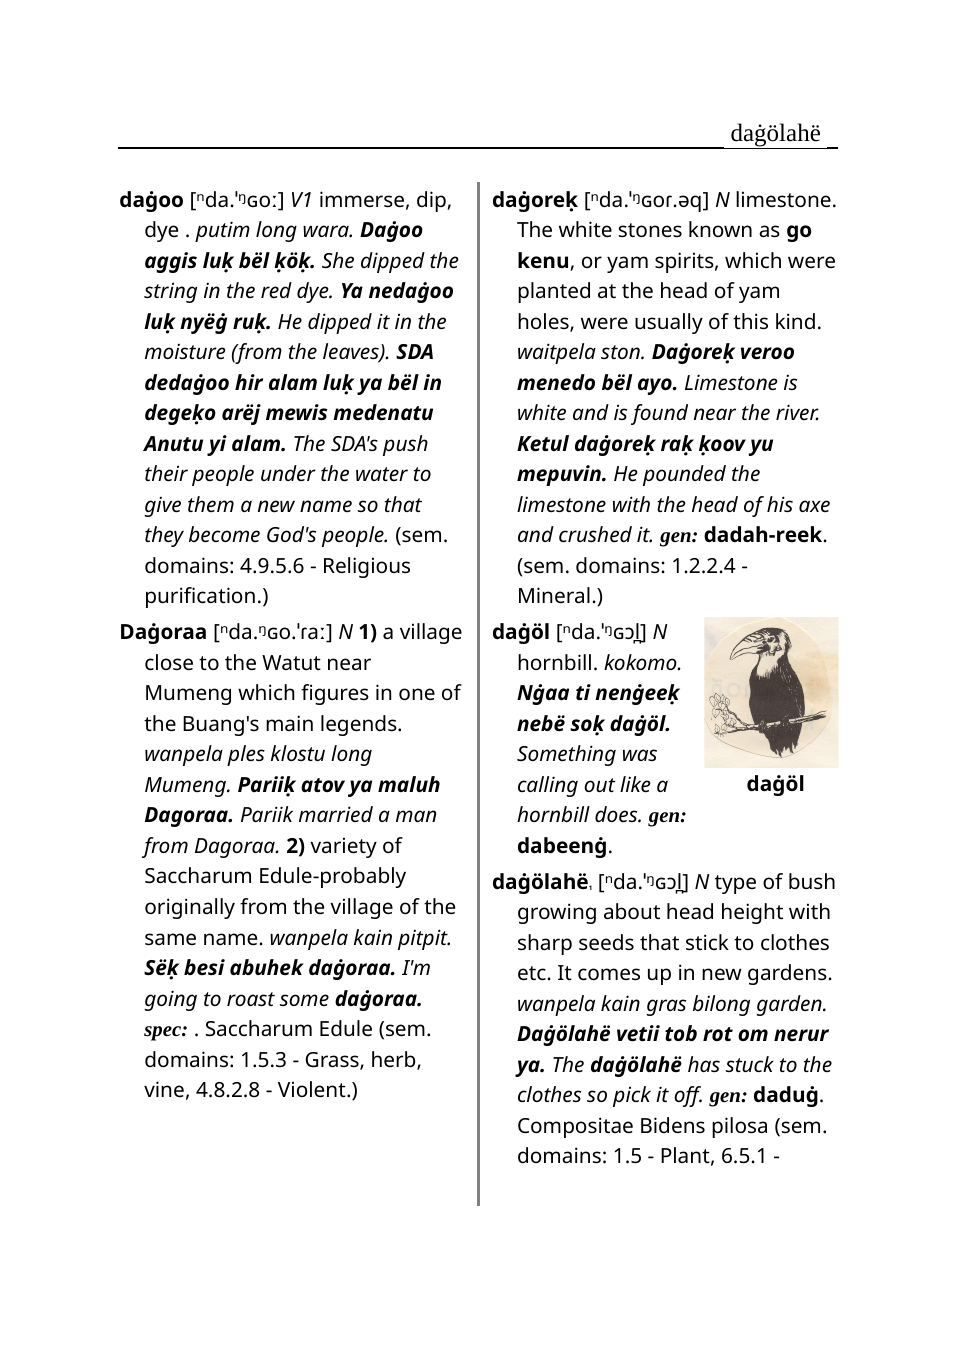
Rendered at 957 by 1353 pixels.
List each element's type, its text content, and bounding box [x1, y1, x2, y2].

text daġoo [ⁿda.ˈᵑɢoː] V1 immerse, dip, dye . putim long wara. Daġoo aggis luḳ bël ḳöḳ. She dipped the string in the red dye. Ya nedaġoo luḳ nyëġ ruḳ. He dipped it in the moisture (from the leaves). SDA dedaġoo hir alam luḳ ya bël in degeḳo arëj mewis medenatu Anutu yi alam. The SDA's push their people under the water to give them a new name so that they become God's people. (sem. domains: 4.9.5.6 - Religious purification.) [119, 183, 465, 614]
text daġölahë1 [ⁿda.ˈᵑɢɔl̪] N type of bush growing about head height with sharp seeds that stick to clothes etc. It comes up in new gardens. wanpela kain gras bilong garden. Daġölahë vetii tob rot om nerur ya. The daġölahë has stuck to the clothes so pick it off. gen: daduġ. Compositae Bidens pilosa (sem. domains: 1.5 - Plant, 6.5.1 [492, 864, 837, 1174]
picture [704, 617, 839, 768]
text daġoreḳ [ⁿda.ˈᵑɢoɾ.əq] N limestone. The white stones known as go kenu, or yam spirits, which were planted at the head of yam holes, were usually of this kind. waitpela ston. Daġoreḳ veroo menedo bël ayo. Limestone is white and is found near the river. Ketul daġoreḳ raḳ ḳoov yu mepuvin. He pounded the limestone with the head of his axe and crushed it. gen: dadah-reek. (sem. domains: 1.2.2.4 - Mineral.) [492, 183, 837, 614]
text daġöl [ⁿda.ˈᵑɢɔl̪] N hornbill. kokomo. Nġaa ti nenġeeḳ nebë soḳ daġöl. Something was calling out like a hornbill does. gen: dabeenġ. [492, 614, 837, 864]
text Daġoraa [ⁿda.ᵑɢo.ˈɾaː] N 1) a village close to the Watut near Mumeng which figures in one of the Buang's main legends. wanpela ples klostu long Mumeng. Pariiḳ atov ya maluh Dagoraa. Pariik married a man from Dagoraa. 2) variety of Saccharum Edule-probably originally from the village of the same name. wanpela kain pitpit. Sëḳ besi abuhek daġoraa. I'm going to roast some daġoraa. spec: . Saccharum Edule (sem. domains: 1.5.3 - Grass, herb, vine, 4.8.2.8 - Violent.) [119, 614, 465, 1108]
text daġöl [714, 768, 837, 802]
